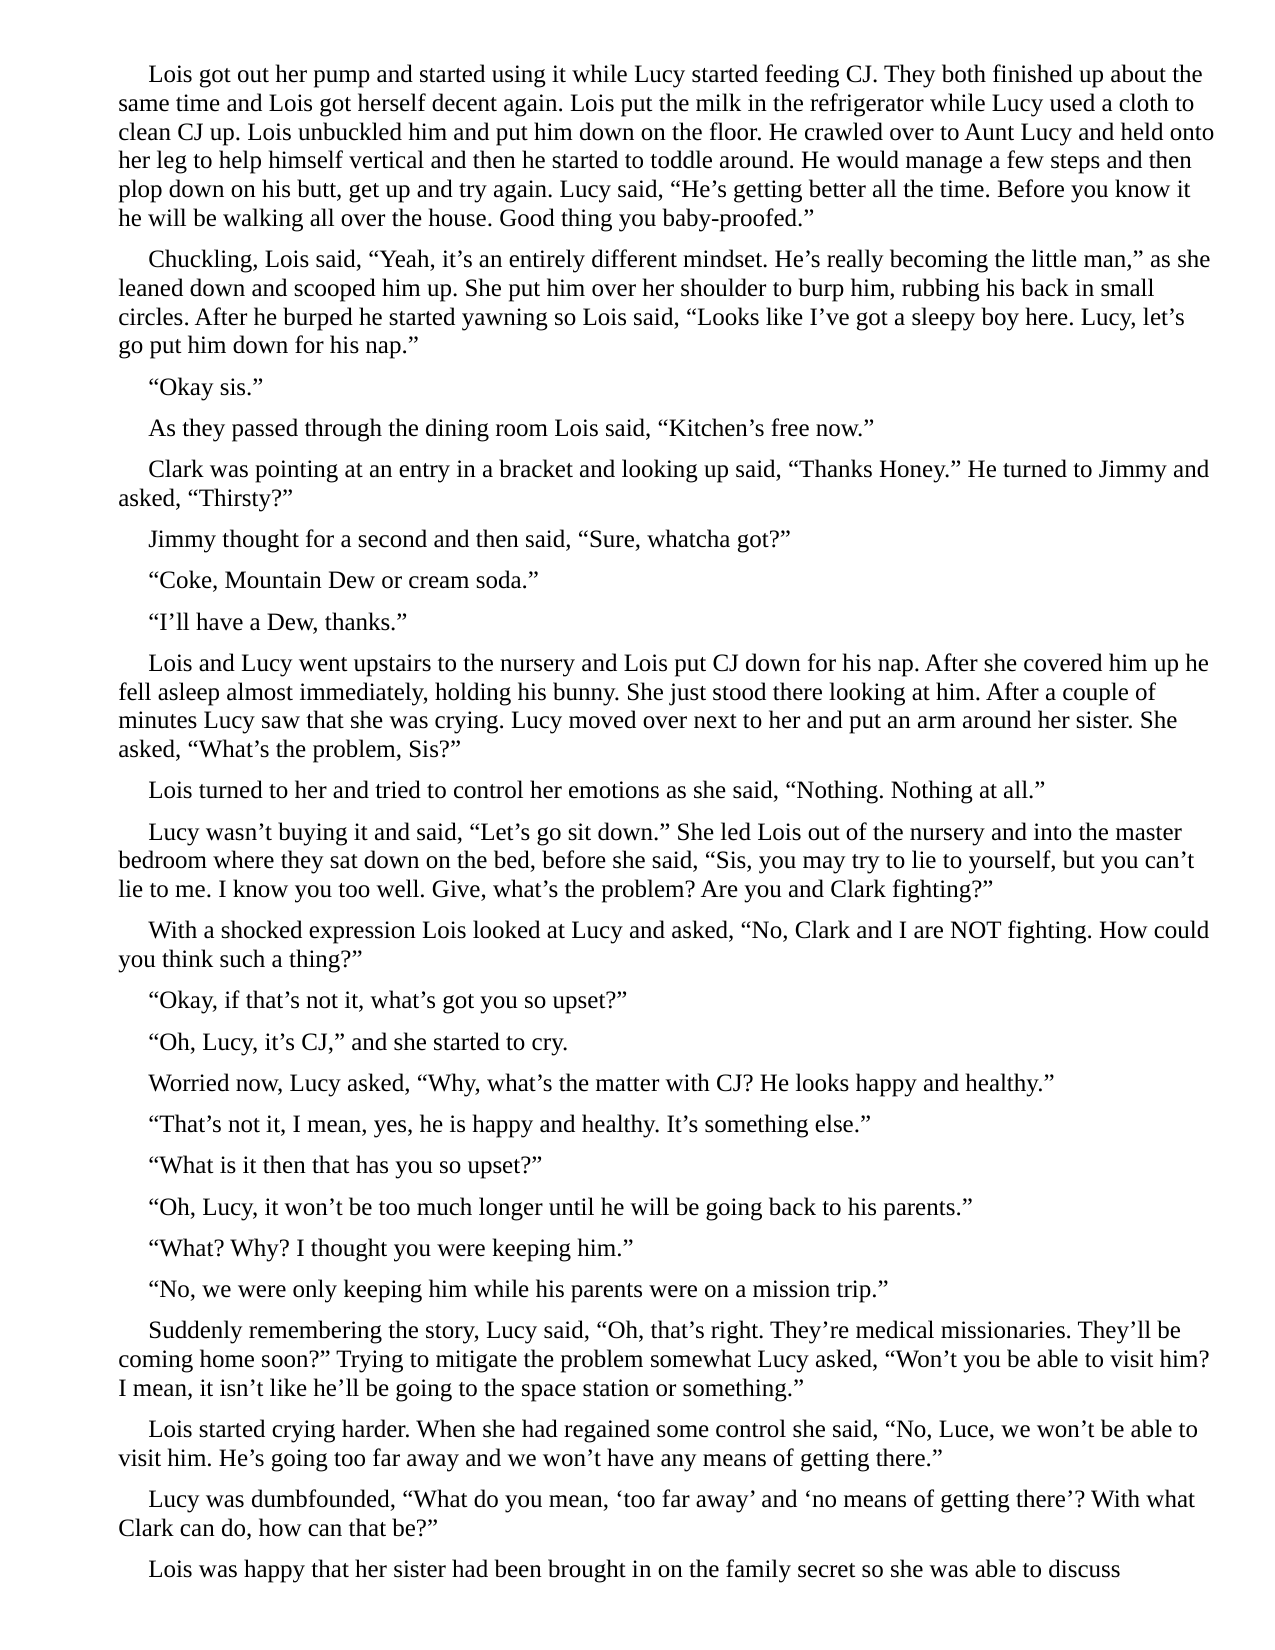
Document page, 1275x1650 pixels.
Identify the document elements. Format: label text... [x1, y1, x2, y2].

text “Oh, Lucy, it’s CJ,” and she started to cry. [118, 1027, 1216, 1055]
text Lucy was dumbfounded, “What do you mean, ‘too far away’ and ‘no means of getting there’? With what Clark can do, how can that be?” [118, 1484, 1216, 1542]
text Lois got out her pump and started using it while Lucy started feeding CJ. They both finished up about the same time and Lois got herself decent again. Lois put the milk in the refrigerator while Lucy used a cloth to clean CJ up. Lois unbuckled him and put him down on the floor. He crawled over to Aunt Lucy and held onto her leg to help himself vertical and then he started to toddle around. He would manage a few steps and then plop down on his butt, get up and try again. Lucy said, “He’s getting better all the time. Before you know it he will be walking all over the house. Good thing you baby-proofed.” [118, 59, 1216, 232]
text Chuckling, Lois said, “Yeah, it’s an entirely different mindset. He’s really becoming the little man,” as she leaned down and scooped him up. She put him over her shoulder to burp him, rubbing his back in small circles. After he burped he started yawning so Lois said, “Looks like I’ve got a sleepy boy here. Lucy, let’s go put him down for his nap.” [118, 244, 1216, 359]
text Lois started crying harder. When she had regained some control she said, “No, Luce, we won’t be able to visit him. He’s going too far away and we won’t have any means of getting there.” [118, 1414, 1216, 1472]
text As they passed through the dining room Lois said, “Kitchen’s free now.” [118, 413, 1216, 442]
text Clark was pointing at an entry in a bracket and looking up said, “Thanks Honey.” He turned to Jimmy and asked, “Thirsty?” [118, 454, 1216, 512]
text Worried now, Lucy asked, “Why, what’s the matter with CJ? He looks happy and healthy.” [118, 1068, 1216, 1097]
text “What is it then that has you so upset?” [118, 1150, 1216, 1179]
text Jimmy thought for a second and then said, “Sure, whatcha got?” [118, 524, 1216, 553]
text “No, we were only keeping him while his parents were on a mission trip.” [118, 1274, 1216, 1303]
text With a shocked expression Lois looked at Lucy and asked, “No, Clark and I are NOT fighting. How could you think such a thing?” [118, 915, 1216, 973]
text “Oh, Lucy, it won’t be too much longer until he will be going back to his parents.” [118, 1192, 1216, 1220]
text Suddenly remembering the story, Lucy said, “Oh, that’s right. They’re medical missionaries. They’ll be coming home soon?” Trying to mitigate the problem somewhat Lucy asked, “Won’t you be able to visit him? I mean, it isn’t like he’ll be going to the space station or something.” [118, 1315, 1216, 1402]
text Lois and Lucy went upstairs to the nursery and Lois put CJ down for his nap. After she covered him up he fell asleep almost immediately, holding his bunny. She just stood there looking at him. After a couple of minutes Lucy saw that she was crying. Lucy moved over next to her and put an arm around her sister. She asked, “What’s the problem, Sis?” [118, 648, 1216, 763]
text “What? Why? I thought you were keeping him.” [118, 1233, 1216, 1262]
text Lois turned to her and tried to control her emotions as she said, “Nothing. Nothing at all.” [118, 775, 1216, 804]
text “Coke, Mountain Dew or cream soda.” [118, 565, 1216, 594]
text “Okay, if that’s not it, what’s got you so upset?” [118, 985, 1216, 1014]
text “That’s not it, I mean, yes, he is happy and healthy. It’s something else.” [118, 1109, 1216, 1138]
text “I’ll have a Dew, thanks.” [118, 607, 1216, 635]
text “Okay sis.” [118, 372, 1216, 400]
text Lois was happy that her sister had been brought in on the family secret so she was able to discuss [118, 1554, 1216, 1583]
text Lucy wasn’t buying it and said, “Let’s go sit down.” She led Lois out of the nursery and into the master bedroom where they sat down on the bed, before she said, “Sis, you may try to lie to yourself, but you can’t lie to me. I know you too well. Give, what’s the problem? Are you and Clark fighting?” [118, 817, 1216, 903]
